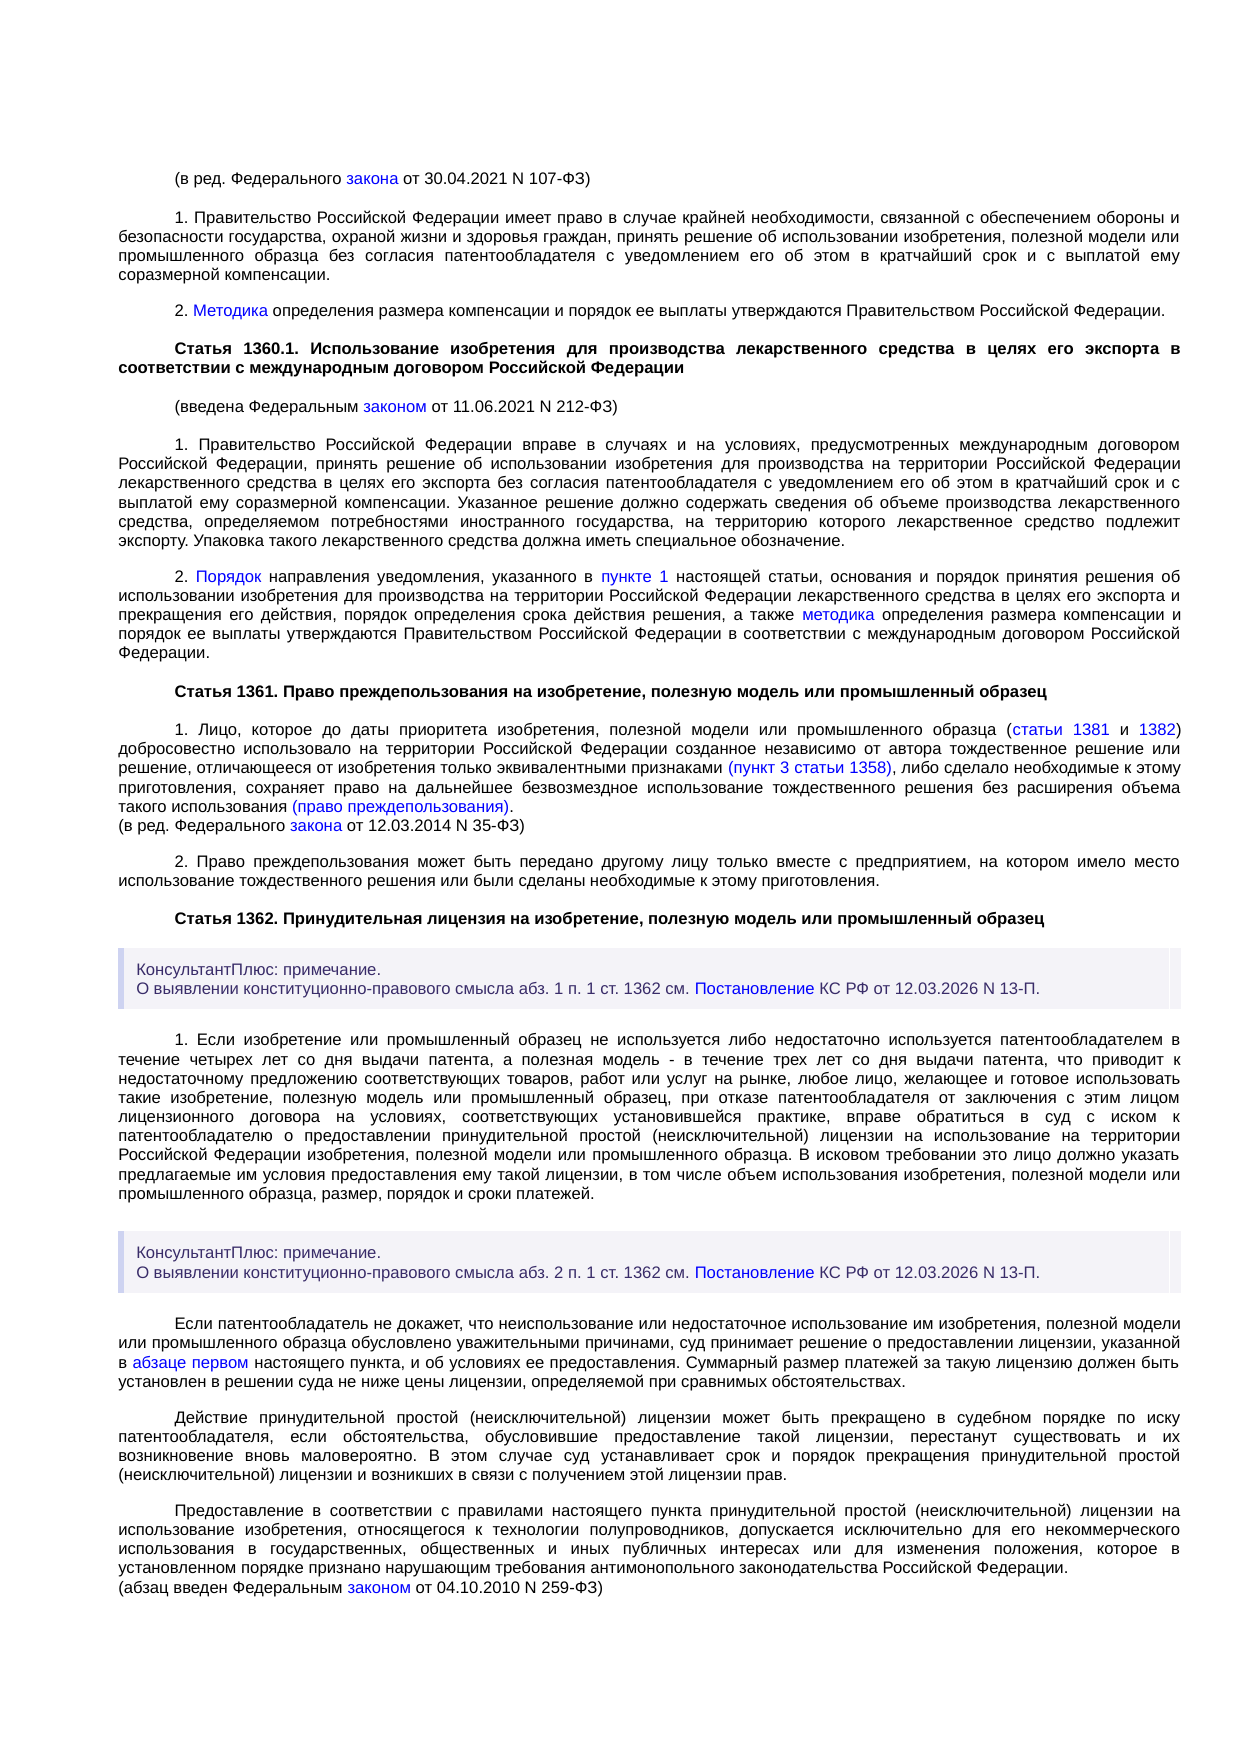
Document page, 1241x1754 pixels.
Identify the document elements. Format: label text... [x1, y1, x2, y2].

table_header [124, 948, 136, 1009]
table_header КонсультантПлюс: примечание. О выявлении конституционно-правового смысла абз. 1 п. 1 ст. 1362 см. Постановление КС РФ от 12.03.2026 N 13-П. [136, 948, 1169, 1009]
text 1. Правительство Российской Федерации вправе в случаях и на условиях, предусмотренных международным договором Российской Федерации, принять решение об использовании изобретения для производства на территории Российской Федерации лекарственного средства в целях его экспорта без согласия патентообладателя с уведомлением его об этом в кратчайший срок и с выплатой ему соразмерной компенсации. Указанное решение должно содержать сведения об объеме производства лекарственного средства, определяемом потребностями иностранного государства, на территорию которого лекарственное средство подлежит экспорту. Упаковка такого лекарственного средства должна иметь специальное обозначение. [118, 435, 1181, 550]
text 2. Методика определения размера компенсации и порядок ее выплаты утверждаются Правительством Российской Федерации. [118, 301, 1181, 320]
table_header КонсультантПлюс: примечание. О выявлении конституционно-правового смысла абз. 2 п. 1 ст. 1362 см. Постановление КС РФ от 12.03.2026 N 13-П. [136, 1231, 1169, 1293]
text 2. Право преждепользования может быть передано другому лицу только вместе с предприятием, на котором имело место использование тождественного решения или были сделаны необходимые к этому приготовления. [118, 852, 1181, 890]
text 2. Порядок направления уведомления, указанного в пункте 1 настоящей статьи, основания и порядок принятия решения об использовании изобретения для производства на территории Российской Федерации лекарственного средства в целях его экспорта и прекращения его действия, порядок определения срока действия решения, а также методика определения размера компенсации и порядок ее выплаты утверждаются Правительством Российской Федерации в соответствии с международным договором Российской Федерации. [118, 567, 1181, 662]
subtitle Статья 1360.1. Использование изобретения для производства лекарственного средства в целях его экспорта в соответствии с международным договором Российской Федерации [118, 339, 1181, 377]
table_header [118, 948, 124, 1009]
table_header [118, 1231, 124, 1293]
table_header [1170, 1231, 1181, 1293]
text Если патентообладатель не докажет, что неиспользование или недостаточное использование им изобретения, полезной модели или промышленного образца обусловлено уважительными причинами, суд принимает решение о предоставлении лицензии, указанной в абзаце первом настоящего пункта, и об условиях ее предоставления. Суммарный размер платежей за такую лицензию должен быть установлен в решении суда не ниже цены лицензии, определяемой при сравнимых обстоятельствах. [118, 1314, 1181, 1391]
text 1. Правительство Российской Федерации имеет право в случае крайней необходимости, связанной с обеспечением обороны и безопасности государства, охраной жизни и здоровья граждан, принять решение об использовании изобретения, полезной модели или промышленного образца без согласия патентообладателя с уведомлением его об этом в кратчайший срок и с выплатой ему соразмерной компенсации. [118, 207, 1181, 284]
text Предоставление в соответствии с правилами настоящего пункта принудительной простой (неисключительной) лицензии на использование изобретения, относящегося к технологии полупроводников, допускается исключительно для его некоммерческого использования в государственных, общественных и иных публичных интересах или для изменения положения, которое в установленном порядке признано нарушающим требования антимонопольного законодательства Российской Федерации. [118, 1501, 1181, 1577]
table_header [124, 1231, 136, 1293]
text (абзац введен Федеральным законом от 04.10.2010 N 259-ФЗ) [118, 1577, 1181, 1597]
subtitle Статья 1362. Принудительная лицензия на изобретение, полезную модель или промышленный образец [118, 909, 1181, 928]
text 1. Если изобретение или промышленный образец не используется либо недостаточно используется патентообладателем в течение четырех лет со дня выдачи патента, а полезная модель - в течение трех лет со дня выдачи патента, что приводит к недостаточному предложению соответствующих товаров, работ или услуг на рынке, любое лицо, желающее и готовое использовать такие изобретение, полезную модель или промышленный образец, при отказе патентообладателя от заключения с этим лицом лицензионного договора на условиях, соответствующих установившейся практике, вправе обратиться в суд с иском к патентообладателю о предоставлении принудительной простой (неисключительной) лицензии на использование на территории Российской Федерации изобретения, полезной модели или промышленного образца. В исковом требовании это лицо должно указать предлагаемые им условия предоставления ему такой лицензии, в том числе объем использования изобретения, полезной модели или промышленного образца, размер, порядок и сроки платежей. [118, 1030, 1181, 1203]
text (в ред. Федерального закона от 30.04.2021 N 107-ФЗ) [118, 169, 1181, 188]
subtitle Статья 1361. Право преждепользования на изобретение, полезную модель или промышленный образец [118, 682, 1181, 701]
text Действие принудительной простой (неисключительной) лицензии может быть прекращено в судебном порядке по иску патентообладателя, если обстоятельства, обусловившие предоставление такой лицензии, перестанут существовать и их возникновение вновь маловероятно. В этом случае суд устанавливает срок и порядок прекращения принудительной простой (неисключительной) лицензии и возникших в связи с получением этой лицензии прав. [118, 1407, 1181, 1484]
text (введена Федеральным законом от 11.06.2021 N 212-ФЗ) [118, 397, 1181, 416]
text (в ред. Федерального закона от 12.03.2014 N 35-ФЗ) [118, 816, 1181, 835]
table_header [1170, 948, 1181, 1009]
text 1. Лицо, которое до даты приоритета изобретения, полезной модели или промышленного образца (статьи 1381 и 1382) добросовестно использовало на территории Российской Федерации созданное независимо от автора тождественное решение или решение, отличающееся от изобретения только эквивалентными признаками (пункт 3 статьи 1358), либо сделало необходимые к этому приготовления, сохраняет право на дальнейшее безвозмездное использование тождественного решения без расширения объема такого использования (право преждепользования). [118, 720, 1181, 816]
